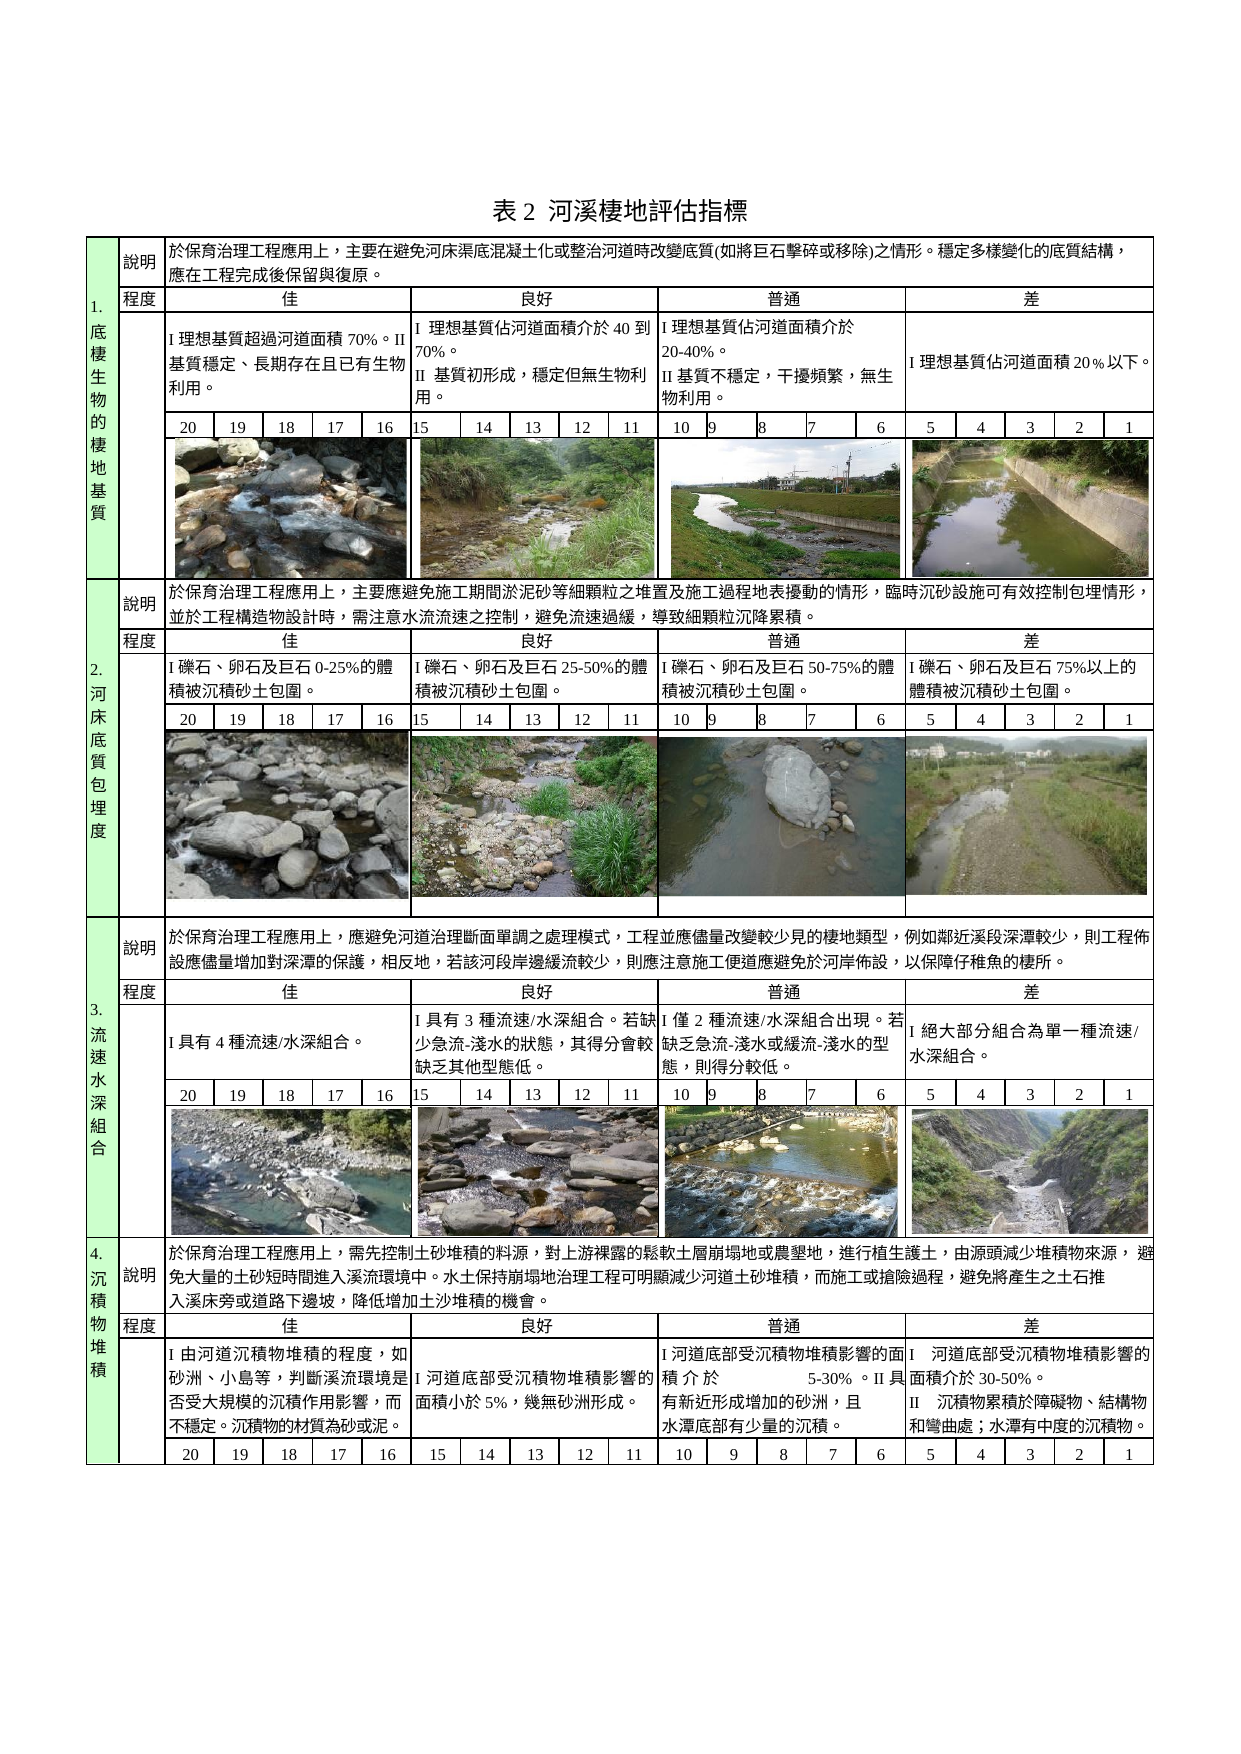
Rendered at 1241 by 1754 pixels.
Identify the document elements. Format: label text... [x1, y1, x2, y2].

table_cell 6 [857, 705, 905, 729]
table_cell 良好 [412, 630, 657, 653]
table_cell 程度 [120, 630, 164, 653]
table_cell 7 [807, 1080, 855, 1105]
table_header 1. 底棲生物的棲地基質 [87, 238, 118, 578]
table_cell 5 [906, 1439, 955, 1463]
table_cell [120, 1339, 164, 1463]
table_cell 19 [215, 1080, 262, 1105]
table_cell 差 [906, 980, 1153, 1003]
table_cell 4. 沉積物堆積 [87, 1238, 118, 1463]
table_cell 良好 [412, 288, 657, 311]
table_cell 9 [708, 705, 756, 729]
picture [671, 439, 901, 578]
table_cell I 理想基質佔河道面積介於 20-40%。 II 基質不穩定，干擾頻繁，無生 物利用。 [659, 313, 905, 411]
table_cell I 僅 2 種流速/水深組合出現。若缺乏急流-淺水或緩流-淺水的型 態，則得分較低。 [659, 1005, 905, 1078]
picture [664, 1106, 898, 1237]
table_cell I 礫石、卵石及巨石 0-25%的體 積被沉積砂土包圍。 [166, 654, 410, 703]
table_cell 12 [560, 1439, 608, 1463]
table_cell 8 [758, 705, 806, 729]
table_cell 13 [511, 705, 558, 729]
table_cell 16 [363, 413, 410, 437]
picture [171, 1108, 412, 1235]
table_cell 12 [560, 1080, 608, 1105]
table_cell [898, 1106, 905, 1237]
table_cell 2 [1055, 705, 1103, 729]
table_cell 9 [708, 1439, 756, 1463]
table_cell 17 [313, 1080, 361, 1105]
table_cell 佳 [166, 288, 410, 311]
table_cell 7 [807, 705, 855, 729]
table_cell 18 [264, 413, 312, 437]
table_cell 15 [412, 1080, 460, 1105]
table_cell 9 [708, 1080, 756, 1105]
table_cell 8 [758, 413, 806, 437]
table_cell 14 [461, 1080, 509, 1105]
table_cell 13 [511, 413, 558, 437]
table_cell 10 [659, 1439, 706, 1463]
table_cell 佳 [166, 1314, 410, 1337]
table_cell 河道底部受沉積物堆積影響的面積介於 30-50%。 沉積物累積於障礙物、結構物 和彎曲處；水潭有中度的沉積物。 [906, 1339, 1153, 1437]
table_cell 8 [758, 1439, 806, 1463]
table_cell 4 [957, 1439, 1004, 1463]
table_cell [120, 313, 164, 578]
table_cell 10 [659, 1080, 706, 1105]
table_cell 12 [560, 705, 608, 729]
table_cell 8 [758, 1080, 806, 1105]
table_cell 18 [264, 1439, 312, 1463]
table_cell 普通 [659, 980, 905, 1003]
table_cell 18 [264, 705, 312, 729]
table_cell [659, 439, 671, 578]
picture [175, 438, 407, 578]
table_cell 3 [1006, 705, 1054, 729]
table_cell 5 [906, 705, 955, 729]
table_cell 18 [264, 1080, 312, 1105]
table_cell 13 [511, 1439, 558, 1463]
table_cell 6 [857, 413, 905, 437]
table_cell 14 [461, 413, 509, 437]
table_cell 3. 流速水深組合 [87, 918, 118, 1237]
table_cell [659, 731, 905, 916]
table_cell 佳 [166, 630, 410, 653]
table_cell 13 [511, 1080, 558, 1105]
picture [911, 1109, 1149, 1234]
table_cell 4 [957, 413, 1004, 437]
table_cell 16 [363, 1080, 410, 1105]
table_cell 17 [313, 1439, 361, 1463]
table_cell 9 [708, 413, 756, 437]
table_cell I 絕大部分組合為單一種流速/ 水深組合。 [906, 1005, 1153, 1078]
table_cell 16 [363, 1439, 410, 1463]
table_cell [166, 1106, 410, 1237]
table_cell I 礫石、卵石及巨石 75%以上的 體積被沉積砂土包圍。 [906, 654, 1153, 703]
table_cell 1 [1105, 705, 1153, 729]
table_cell [412, 731, 657, 916]
table_cell 4 [957, 1080, 1004, 1105]
table_cell 17 [313, 705, 361, 729]
table_cell 程度 [120, 1314, 164, 1337]
table_cell 20 [166, 1439, 213, 1463]
table_cell 11 [609, 1439, 657, 1463]
table_cell 10 [659, 705, 706, 729]
table_cell [166, 439, 175, 578]
table_cell 2 [1055, 1080, 1103, 1105]
table_cell 17 [313, 413, 361, 437]
table_cell 1 [1105, 413, 1153, 437]
table_cell 3 [1006, 1080, 1054, 1105]
table_cell 20 [166, 413, 213, 437]
table_cell [906, 731, 1153, 916]
table_cell 1 [1105, 1439, 1153, 1463]
table_cell 說明 [120, 918, 164, 978]
table_cell [120, 654, 164, 916]
table_cell I 河道底部受沉積物堆積影響的面 積 介 於 5-30% 。II 具有新近形成增加的砂洲，且 水潭底部有少量的沉積。 [659, 1339, 905, 1437]
table_cell 6 [857, 1439, 905, 1463]
table_cell 19 [215, 1439, 262, 1463]
table_cell 佳 [166, 980, 410, 1003]
table_cell 19 [215, 705, 262, 729]
table_cell I 礫石、卵石及巨石 25-50%的體 積被沉積砂土包圍。 [412, 654, 657, 703]
table_cell I 具有 4 種流速/水深組合。 [166, 1005, 410, 1078]
table_cell 2. 河床底質包埋度 [87, 580, 118, 916]
table_cell 5 [906, 413, 955, 437]
table_cell 良好 [412, 980, 657, 1003]
table_cell 良好 [412, 1314, 657, 1337]
picture [417, 1107, 658, 1236]
table_cell 說明 [120, 1238, 164, 1312]
table_cell 4 [957, 705, 1004, 729]
table_cell I 理想基質佔河道面積20﹪以下。 [906, 313, 1153, 411]
table_cell 11 [609, 1080, 657, 1105]
table_cell [906, 439, 1153, 578]
table_cell [166, 731, 410, 916]
table_cell 14 [461, 1439, 509, 1463]
table_cell [412, 1106, 657, 1237]
table_cell I 具有 3 種流速/水深組合。若缺少急流-淺水的狀態，其得分會較 缺乏其他型態低。 [412, 1005, 657, 1078]
table_header 於保育治理工程應用上，主要在避免河床渠底混凝土化或整治河道時改變底質(如將巨石擊碎或移除)之情形。穩定多樣變化的底質結構， 應在工程完成後保留與復原。 [166, 238, 1153, 286]
table_cell I 由河道沉積物堆積的程度，如砂洲、小島等，判斷溪流環境是否受大規模的沉積作用影響，而 不穩定。沉積物的材質為砂或泥。 [166, 1339, 410, 1437]
table_cell 15 [412, 705, 460, 729]
table_cell 普通 [659, 1314, 905, 1337]
table_cell 於保育治理工程應用上，應避免河道治理斷面單調之處理模式，工程並應儘量改變較少見的棲地類型，例如鄰近溪段深潭較少，則工程佈設應儘量增加對深潭的保護，相反地，若該河段岸邊緩流較少，則應注意施工便道應避免於河岸佈設，以保障仔稚魚的棲所。 [166, 918, 1153, 978]
table_cell 11 [609, 413, 657, 437]
table_cell 普通 [659, 630, 905, 653]
table_cell [906, 1106, 1153, 1237]
table_cell 程度 [120, 980, 164, 1003]
table_cell 普通 [659, 288, 905, 311]
table_cell 1 [1105, 1080, 1153, 1105]
table_cell 15 [412, 413, 460, 437]
table_cell [120, 1005, 164, 1237]
table_cell 程度 [120, 288, 164, 311]
table_cell I 理想基質超過河道面積 70%。II 基質穩定、長期存在且已有生物利用。 [166, 313, 410, 411]
text 表 2 河溪棲地評估指標 [369, 179, 871, 231]
table_cell 12 [560, 413, 608, 437]
table_cell 7 [807, 1439, 855, 1463]
table_cell 差 [906, 1314, 1153, 1337]
table_cell [412, 439, 420, 578]
table_cell 16 [363, 705, 410, 729]
table_cell 20 [166, 705, 213, 729]
table_cell 14 [461, 705, 509, 729]
table_cell 於保育治理工程應用上，需先控制土砂堆積的料源，對上游裸露的鬆軟土層崩塌地或農墾地，進行植生護土，由源頭減少堆積物來源， 避免大量的土砂短時間進入溪流環境中。水土保持崩塌地治理工程可明顯減少河道土砂堆積，而施工或搶險過程，避免將產生之土石推 入溪床旁或道路下邊坡，降低增加土沙堆積的機會。 [166, 1238, 1153, 1312]
table_header 說明 [120, 238, 164, 286]
table_cell 19 [215, 413, 262, 437]
table_cell 5 [906, 1080, 955, 1105]
table_cell 7 [807, 413, 855, 437]
table_cell [901, 439, 905, 578]
table_cell 於保育治理工程應用上，主要應避免施工期間淤泥砂等細顆粒之堆置及施工過程地表擾動的情形，臨時沉砂設施可有效控制包埋情形， 並於工程構造物設計時，需注意水流流速之控制，避免流速過緩，導致細顆粒沉降累積。 [166, 580, 1153, 628]
table_cell [659, 1106, 664, 1237]
table_cell 差 [906, 288, 1153, 311]
table_cell 理想基質佔河道面積介於 40 到 70%。 基質初形成，穩定但無生物利 用。 [412, 313, 657, 411]
picture [912, 440, 1149, 577]
table_cell 11 [609, 705, 657, 729]
table_cell 差 [906, 630, 1153, 653]
table_cell I 河道底部受沉積物堆積影響的面積小於 5%，幾無砂洲形成。 [412, 1339, 657, 1437]
table_cell 3 [1006, 413, 1054, 437]
table_cell 10 [659, 413, 706, 437]
table_cell 2 [1055, 1439, 1103, 1463]
picture [420, 438, 655, 578]
table_cell 6 [857, 1080, 905, 1105]
table_cell 2 [1055, 413, 1103, 437]
table_cell 15 [412, 1439, 460, 1463]
table_cell 說明 [120, 580, 164, 628]
table_cell 20 [166, 1080, 213, 1105]
table_cell 3 [1006, 1439, 1054, 1463]
table_cell I 礫石、卵石及巨石 50-75%的體 積被沉積砂土包圍。 [659, 654, 905, 703]
